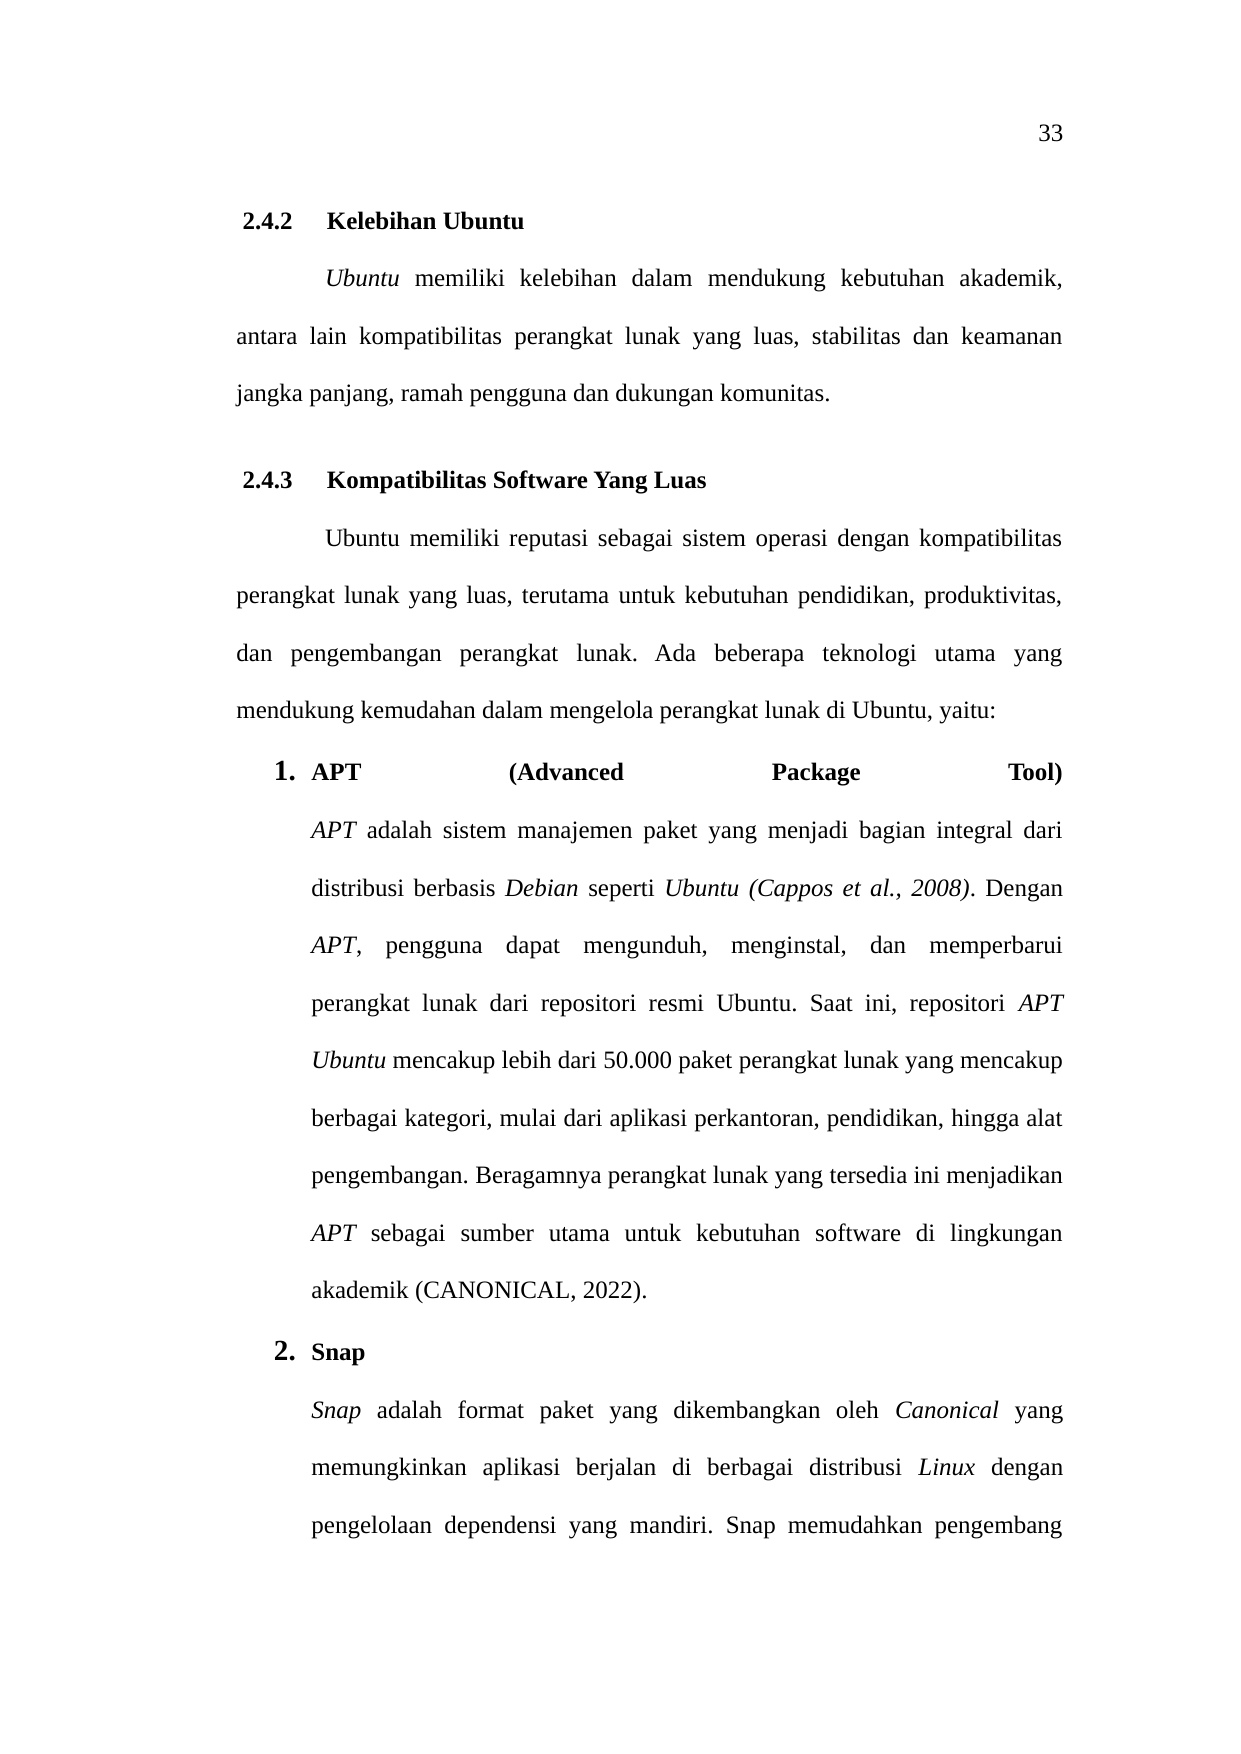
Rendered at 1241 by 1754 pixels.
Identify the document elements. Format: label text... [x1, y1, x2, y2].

list Snap Snap adalah format paket yang dikembangkan oleh Canonical yang memungkinkan aplikasi berjalan di berbagai distribusi Linux dengan pengelolaan dependensi yang mandiri. Snap memudahkan pengembang [274, 1333, 1063, 1539]
list APT (Advanced Package Tool) APT adalah sistem manajemen paket yang menjadi bagian integral dari distribusi berbasis Debian seperti Ubuntu (Cappos et al., 2008). Dengan APT, pengguna dapat mengunduh, menginstal, dan memperbarui perangkat lunak dari repositori resmi Ubuntu. Saat ini, repositori APT Ubuntu mencakup lebih dari 50.000 paket perangkat lunak yang mencakup berbagai kategori, mulai dari aplikasi perkantoran, pendidikan, hingga alat pengembangan. Beragamnya perangkat lunak yang tersedia ini menjadikan APT sebagai sumber utama untuk kebutuhan software di lingkungan akademik (CANONICAL, 2022)⁠. [274, 753, 1063, 1304]
subtitle Kompatibilitas Software yang Luas [236, 465, 1063, 494]
subtitle Kelebihan Ubuntu [236, 206, 1063, 235]
text Ubuntu memiliki reputasi sebagai sistem operasi dengan kompatibilitas perangkat lunak yang luas, terutama untuk kebutuhan pendidikan, produktivitas, dan pengembangan perangkat lunak. Ada beberapa teknologi utama yang mendukung kemudahan dalam mengelola perangkat lunak di Ubuntu, yaitu: [236, 523, 1063, 724]
text Ubuntu memiliki kelebihan dalam mendukung kebutuhan akademik, antara lain kompatibilitas perangkat lunak yang luas, stabilitas dan keamanan jangka panjang, ramah pengguna dan dukungan komunitas. [236, 263, 1063, 407]
